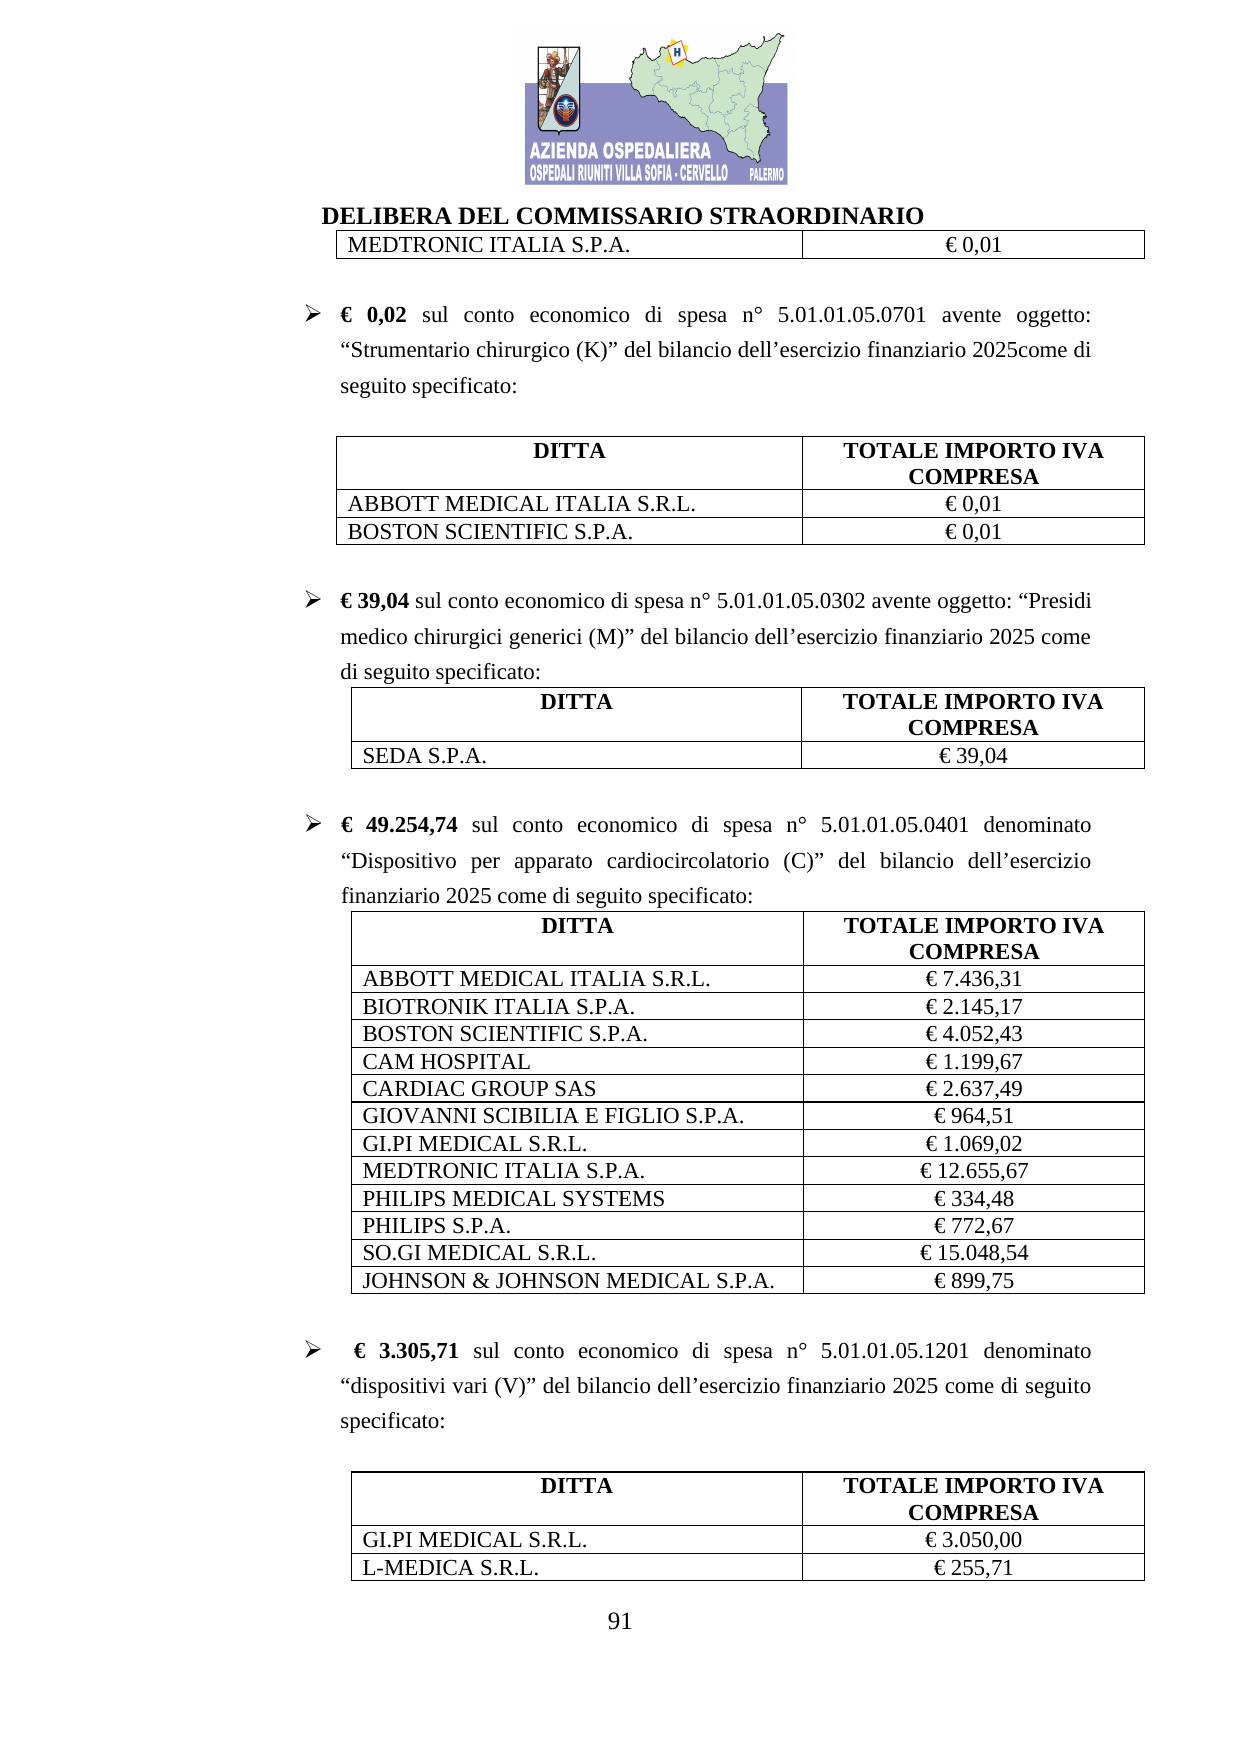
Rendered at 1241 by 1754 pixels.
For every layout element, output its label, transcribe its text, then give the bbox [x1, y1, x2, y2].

table_header DITTA [352, 688, 801, 741]
table_cell SEDA S.P.A. [352, 742, 801, 768]
list € 39,04 sul conto economico di spesa n° 5.01.01.05.0302 avente oggetto: “Presidi medico chirurgici generici (M)” del bilancio dell’esercizio finanziario 2025 come di seguito specificato: [303, 581, 1092, 687]
table_cell BIOTRONIK ITALIA S.P.A. [352, 993, 803, 1019]
table_cell € 255,71 [803, 1554, 1144, 1580]
table_cell € 1.199,67 [804, 1048, 1144, 1074]
table_cell € 0,01 [803, 231, 1144, 257]
table_cell SO.GI MEDICAL S.R.L. [352, 1240, 803, 1266]
table_cell € 3.050,00 [803, 1526, 1144, 1552]
list € 3.305,71 sul conto economico di spesa n° 5.01.01.05.1201 denominato “dispositivi vari (V)” del bilancio dell’esercizio finanziario 2025 come di seguito specificato: [303, 1330, 1092, 1436]
table_cell € 39,04 [802, 742, 1144, 768]
table_header DITTA [337, 437, 802, 489]
table_header DITTA [352, 1473, 802, 1525]
list € 0,02 sul conto economico di spesa n° 5.01.01.05.0701 avente oggetto: “Strumentario chirurgico (K)” del bilancio dell’esercizio finanziario 2025come di seguito specificato: [303, 294, 1092, 400]
table_cell € 899,75 [804, 1267, 1144, 1293]
table_cell CARDIAC GROUP SAS [352, 1075, 803, 1101]
table_cell € 2.637,49 [804, 1075, 1144, 1101]
table_cell ABBOTT MEDICAL ITALIA S.R.L. [352, 966, 803, 992]
table_cell MEDTRONIC ITALIA S.P.A. [352, 1157, 803, 1184]
table_cell € 2.145,17 [804, 993, 1144, 1019]
table_header TOTALE IMPORTO IVA COMPRESA [804, 912, 1144, 964]
table_cell PHILIPS MEDICAL SYSTEMS [352, 1185, 803, 1211]
table_cell CAM HOSPITAL [352, 1048, 803, 1074]
table_cell € 0,01 [803, 490, 1144, 517]
table_cell € 12.655,67 [804, 1157, 1144, 1184]
table_cell MEDTRONIC ITALIA S.P.A. [337, 231, 802, 257]
table_cell PHILIPS S.P.A. [352, 1212, 803, 1238]
table_cell GI.PI MEDICAL S.R.L. [352, 1526, 802, 1552]
table_header TOTALE IMPORTO IVA COMPRESA [803, 1473, 1144, 1525]
table_cell € 7.436,31 [804, 966, 1144, 992]
table_cell JOHNSON & JOHNSON MEDICAL S.P.A. [352, 1267, 803, 1293]
table_cell € 15.048,54 [804, 1240, 1144, 1266]
list € 49.254,74 sul conto economico di spesa n° 5.01.01.05.0401 denominato “Dispositivo per apparato cardiocircolatorio (C)” del bilancio dell’esercizio finanziario 2025 come di seguito specificato: [303, 804, 1092, 911]
table_cell € 964,51 [804, 1103, 1144, 1129]
table_cell € 772,67 [804, 1212, 1144, 1238]
table_cell € 4.052,43 [804, 1020, 1144, 1047]
table_cell L-MEDICA S.R.L. [352, 1554, 802, 1580]
table_header TOTALE IMPORTO IVA COMPRESA [803, 437, 1144, 489]
table_cell € 334,48 [804, 1185, 1144, 1211]
table_header TOTALE IMPORTO IVA COMPRESA [802, 688, 1144, 741]
table_cell € 0,01 [803, 518, 1144, 544]
table_cell BOSTON SCIENTIFIC S.P.A. [337, 518, 802, 544]
table_cell € 1.069,02 [804, 1130, 1144, 1156]
table_cell GI.PI MEDICAL S.R.L. [352, 1130, 803, 1156]
table_cell GIOVANNI SCIBILIA E FIGLIO S.P.A. [352, 1103, 803, 1129]
table_cell BOSTON SCIENTIFIC S.P.A. [352, 1020, 803, 1047]
table_cell ABBOTT MEDICAL ITALIA S.R.L. [337, 490, 802, 517]
table_header DITTA [352, 912, 803, 964]
